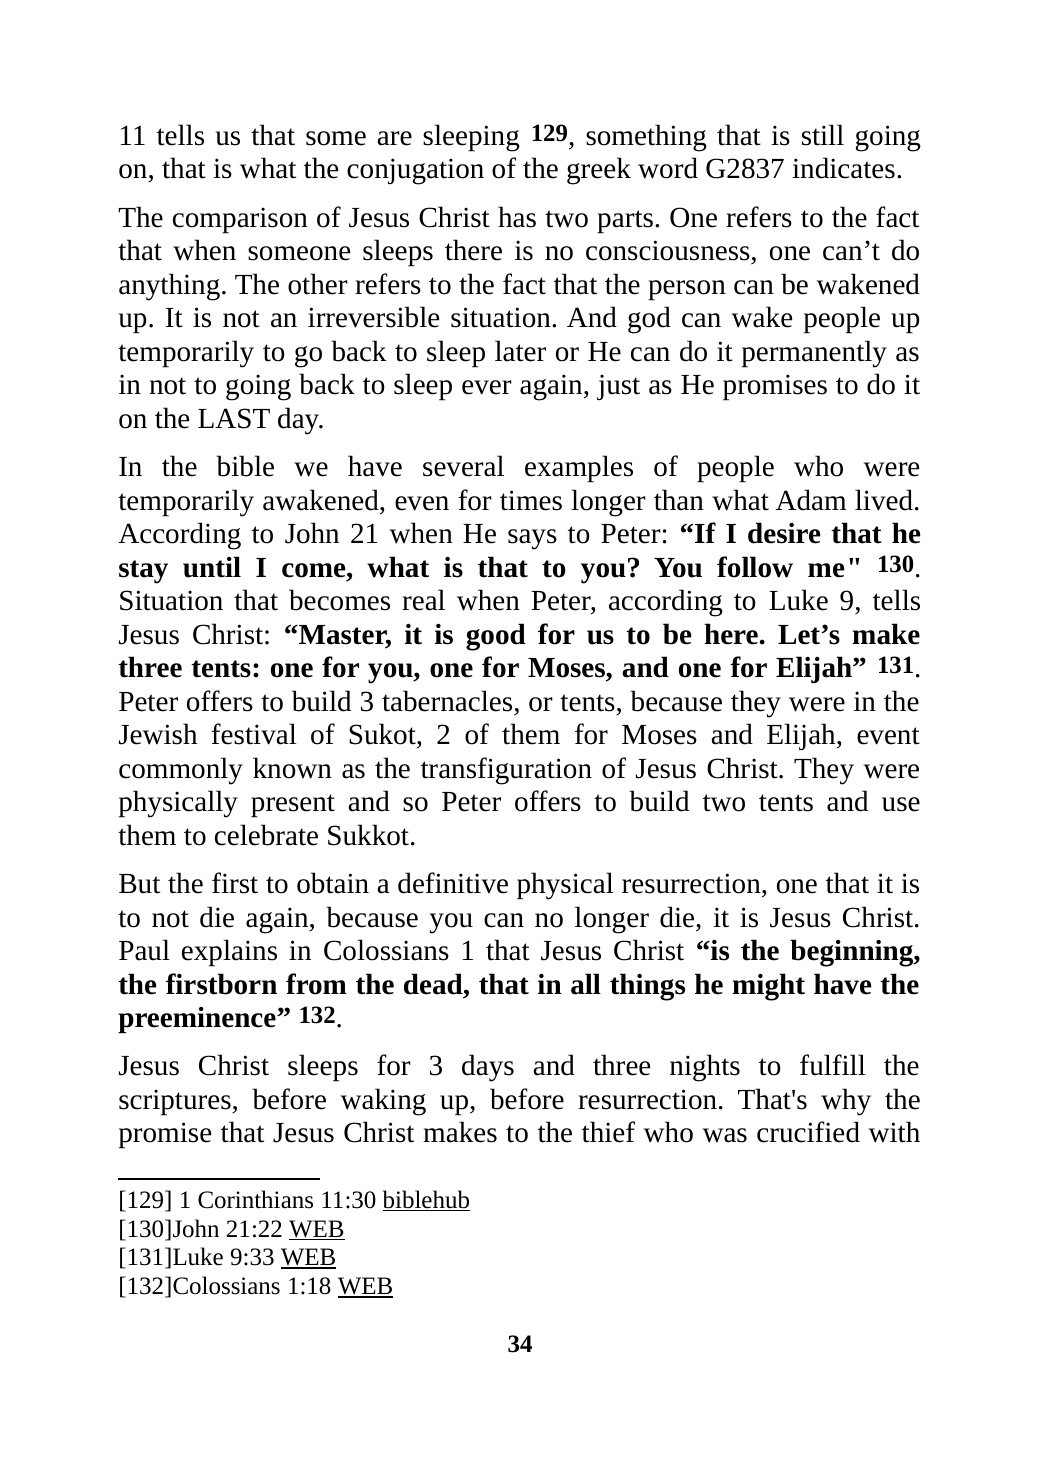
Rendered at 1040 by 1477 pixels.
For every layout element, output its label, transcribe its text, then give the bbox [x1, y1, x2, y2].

text In the bible we have several examples of people who were temporarily awakened, even for times longer than what Adam lived. According to John 21 when He says to Peter: “If I desire that he stay until I come, what is that to you? You follow me" . Situation that becomes real when Peter, according to Luke 9, tells Jesus Christ: “Master, it is good for us to be here. Let’s make three tents: one for you, one for Moses, and one for Elijah” . Peter offers to build 3 tabernacles, or tents, because they were in the Jewish festival of Sukot, 2 of them for Moses and Elijah, event commonly known as the transfiguration of Jesus Christ. They were physically present and so Peter offers to build two tents and use them to celebrate Sukkot. [118, 449, 921, 852]
text Jesus Christ sleeps for 3 days and three nights to fulfill the scriptures, before waking up, before resurrection. That's why the promise that Jesus Christ makes to the thief who was crucified with [118, 1048, 921, 1149]
text Luke 9:33 WEB [118, 1242, 921, 1271]
text But the first to obtain a definitive physical resurrection, one that it is to not die again, because you can no longer die, it is Jesus Christ. Paul explains in Colossians 1 that Jesus Christ “is the beginning, the firstborn from the dead, that in all things he might have the preeminence” . [118, 866, 921, 1034]
text The comparison of Jesus Christ has two parts. One refers to the fact that when someone sleeps there is no consciousness, one can’t do anything. The other refers to the fact that the person can be wakened up. It is not an irreversible situation. And god can wake people up temporarily to go back to sleep later or He can do it permanently as in not to going back to sleep ever again, just as He promises to do it on the LAST day. [118, 200, 921, 434]
text 11 tells us that some are sleeping , something that is still going on, that is what the conjugation of the greek word G2837 indicates. [118, 118, 921, 185]
text John 21:22 WEB [118, 1214, 921, 1242]
text 1 Corinthians 11:30 biblehub [118, 1185, 921, 1214]
text Colossians 1:18 WEB [118, 1271, 921, 1300]
